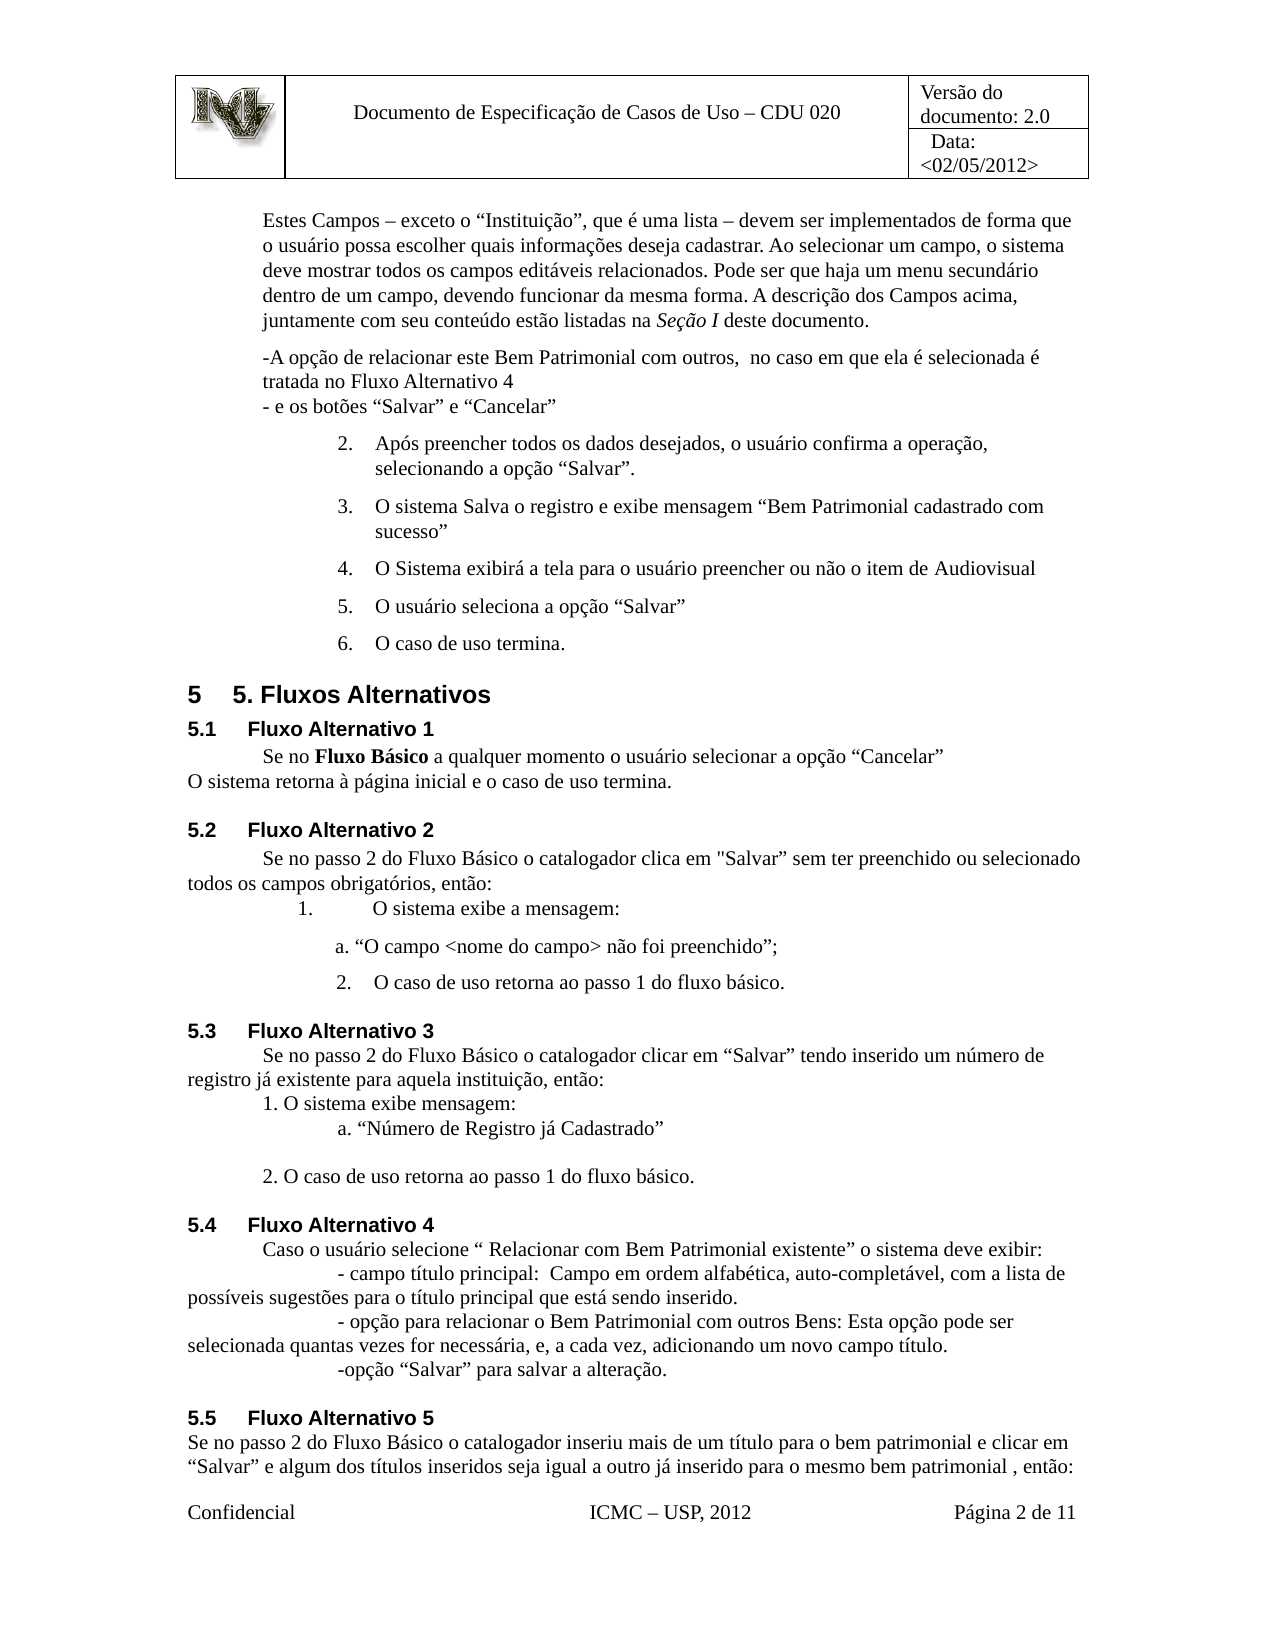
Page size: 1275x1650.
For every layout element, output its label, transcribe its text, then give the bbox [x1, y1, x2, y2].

list O caso de uso retorna ao passo 1 do fluxo básico. [336, 970, 1087, 994]
text -opção “Salvar” para salvar a alteração. [187, 1357, 1087, 1381]
text -A opção de relacionar este Bem Patrimonial com outros, no caso em que ela é selecionada é tratada no Fluxo Alternativo 4 [262, 345, 1087, 393]
text Se no passo 2 do Fluxo Básico o catalogador clica em "Salvar” sem ter preenchido ou selecionado todos os campos obrigatórios, então: [187, 842, 1087, 895]
text 2. O caso de uso retorna ao passo 1 do fluxo básico. [187, 1163, 1087, 1188]
list O usuário seleciona a opção “Salvar” [337, 593, 1087, 618]
subtitle 5. Fluxos Alternativos [187, 680, 1087, 709]
subtitle Fluxo Alternativo 2 [187, 817, 1087, 842]
text Se no passo 2 do Fluxo Básico o catalogador clicar em “Salvar” tendo inserido um número de registro já existente para aquela instituição, então: [187, 1043, 1087, 1091]
subtitle Fluxo Alternativo 5 [187, 1405, 1087, 1430]
subtitle Fluxo Alternativo 1 [187, 715, 1087, 740]
subtitle Fluxo Alternativo 4 [187, 1212, 1087, 1237]
text - e os botões “Salvar” e “Cancelar” [262, 393, 1087, 418]
text Estes Campos – exceto o “Instituição”, que é uma lista – devem ser implementados de forma que o usuário possa escolher quais informações deseja cadastrar. Ao selecionar um campo, o sistema deve mostrar todos os campos editáveis relacionados. Pode ser que haja um menu secundário dentro de um campo, devendo funcionar da mesma forma. A descrição dos Campos acima, juntamente com seu conteúdo estão listadas na Seção I deste documento. [262, 207, 1087, 332]
text Se no Fluxo Básico a qualquer momento o usuário selecionar a opção “Cancelar” [187, 740, 1087, 769]
list O caso de uso termina. [337, 630, 1087, 655]
list O Sistema exibirá a tela para o usuário preencher ou não o item de Audiovisual [337, 555, 1087, 580]
list O sistema Salva o registro e exibe mensagem “Bem Patrimonial cadastrado com sucesso” [337, 493, 1087, 543]
text 1. O sistema exibe mensagem: [187, 1091, 1087, 1115]
text 1. O sistema exibe a mensagem: [292, 895, 1087, 920]
text a. “Número de Registro já Cadastrado” [187, 1115, 1087, 1139]
text Caso o usuário selecione “ Relacionar com Bem Patrimonial existente” o sistema deve exibir: [187, 1237, 1087, 1261]
list Após preencher todos os dados desejados, o usuário confirma a operação, selecionando a opção “Salvar”. [337, 430, 1087, 480]
text a. “O campo <nome do campo> não foi preenchido”; [261, 933, 1087, 958]
text Se no passo 2 do Fluxo Básico o catalogador inseriu mais de um título para o bem patrimonial e clicar em “Salvar” e algum dos títulos inseridos seja igual a outro já inserido para o mesmo bem patrimonial , então: [187, 1430, 1087, 1478]
text - campo título principal: Campo em ordem alfabética, auto-completável, com a lista de possíveis sugestões para o título principal que está sendo inserido. [187, 1261, 1087, 1309]
text - opção para relacionar o Bem Patrimonial com outros Bens: Esta opção pode ser selecionada quantas vezes for necessária, e, a cada vez, adicionando um novo campo título. [187, 1309, 1087, 1357]
subtitle Fluxo Alternativo 3 [187, 1018, 1087, 1043]
text O sistema retorna à página inicial e o caso de uso termina. [187, 769, 1087, 793]
